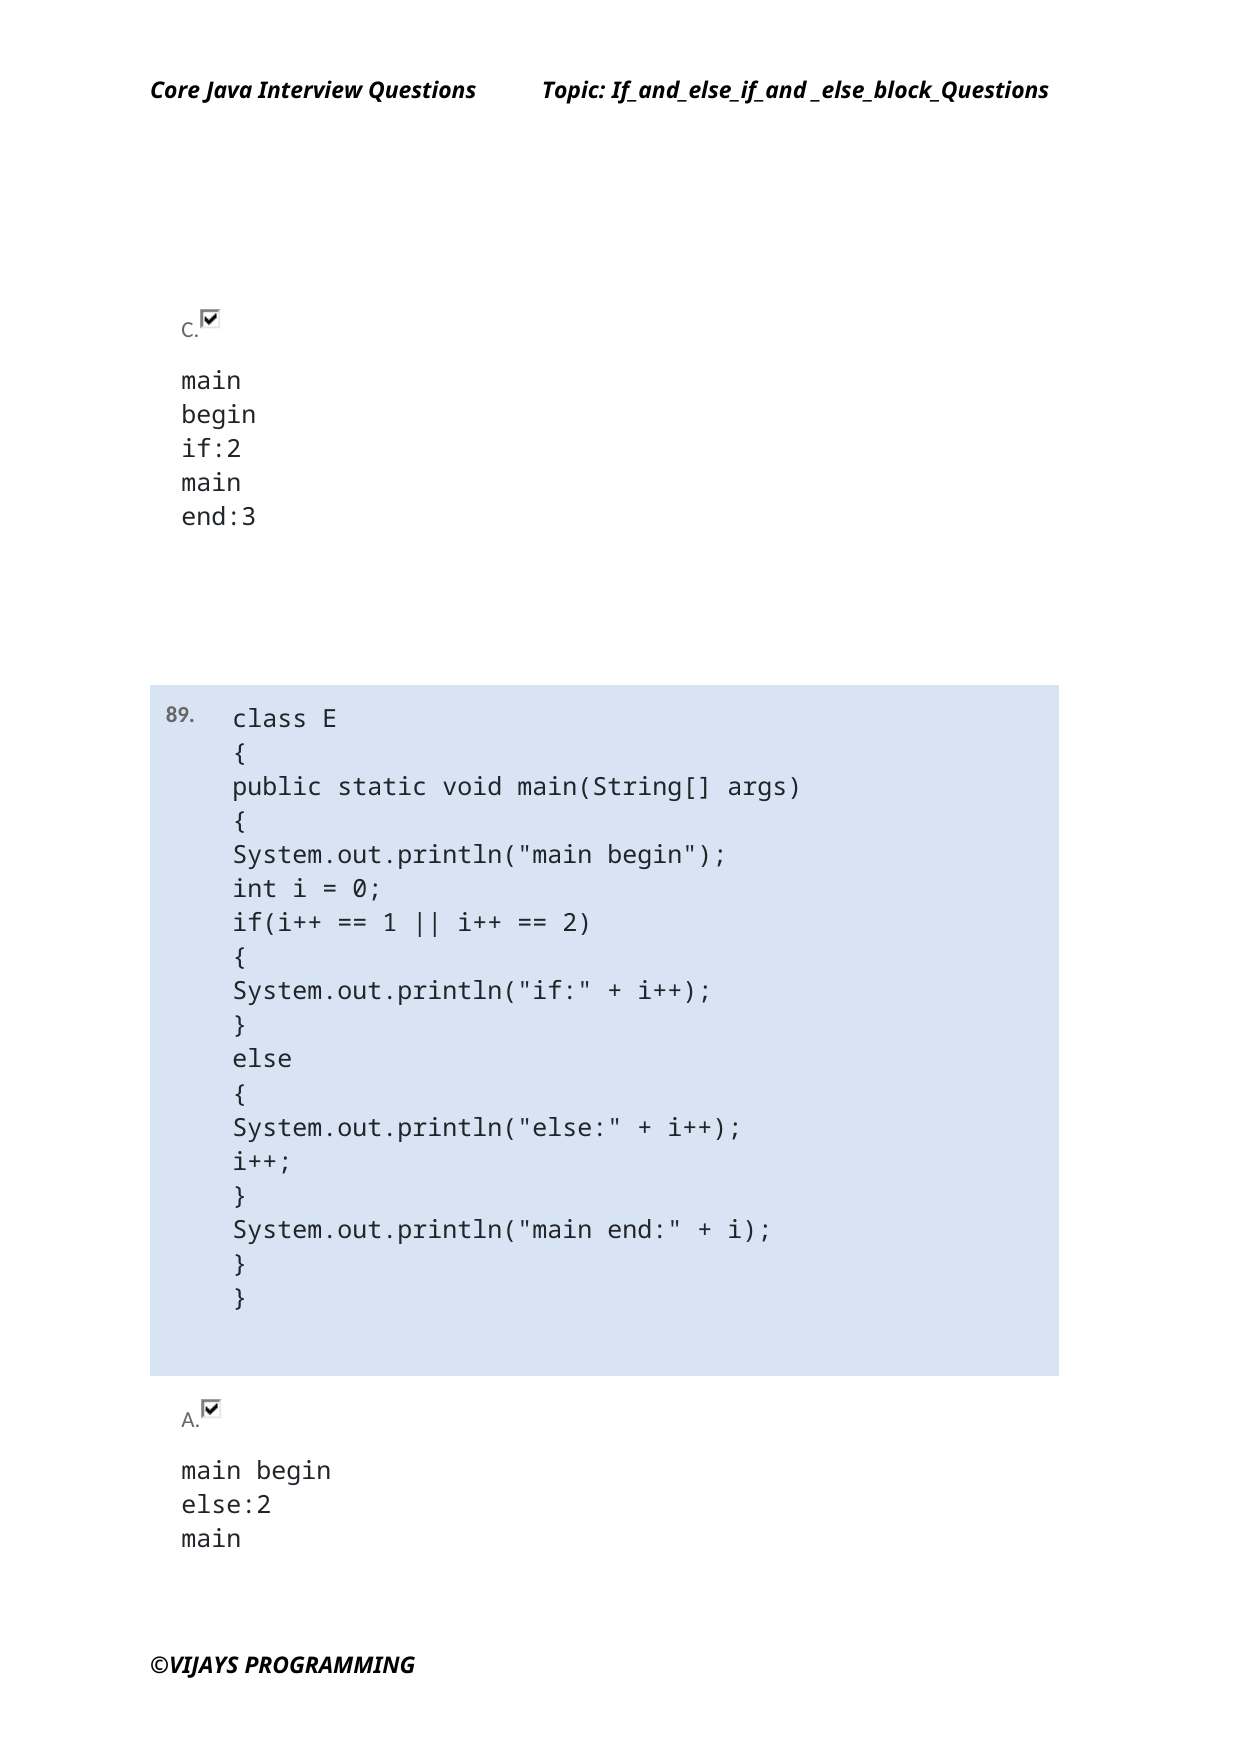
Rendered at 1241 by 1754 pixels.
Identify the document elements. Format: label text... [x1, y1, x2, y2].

table_header [1059, 685, 1090, 1376]
table_header 89. [150, 685, 216, 1376]
table_cell [150, 150, 1090, 685]
table_header [181, 166, 319, 302]
table_header C. main begin if:2 main end:3 [181, 302, 319, 669]
table_header class E { public static void main(String[] args) { System.out.println("main begin"); int i = 0; if(i++ == 1 || i++ == 2) { System.out.println("if:" + i++); } else { System.out.println("else:" + i++); i++; } System.out.println("main end:" + i); } } [216, 685, 1059, 1376]
table_header A. main begin else:2 main [181, 1392, 332, 1554]
table_cell [150, 1376, 1090, 1570]
